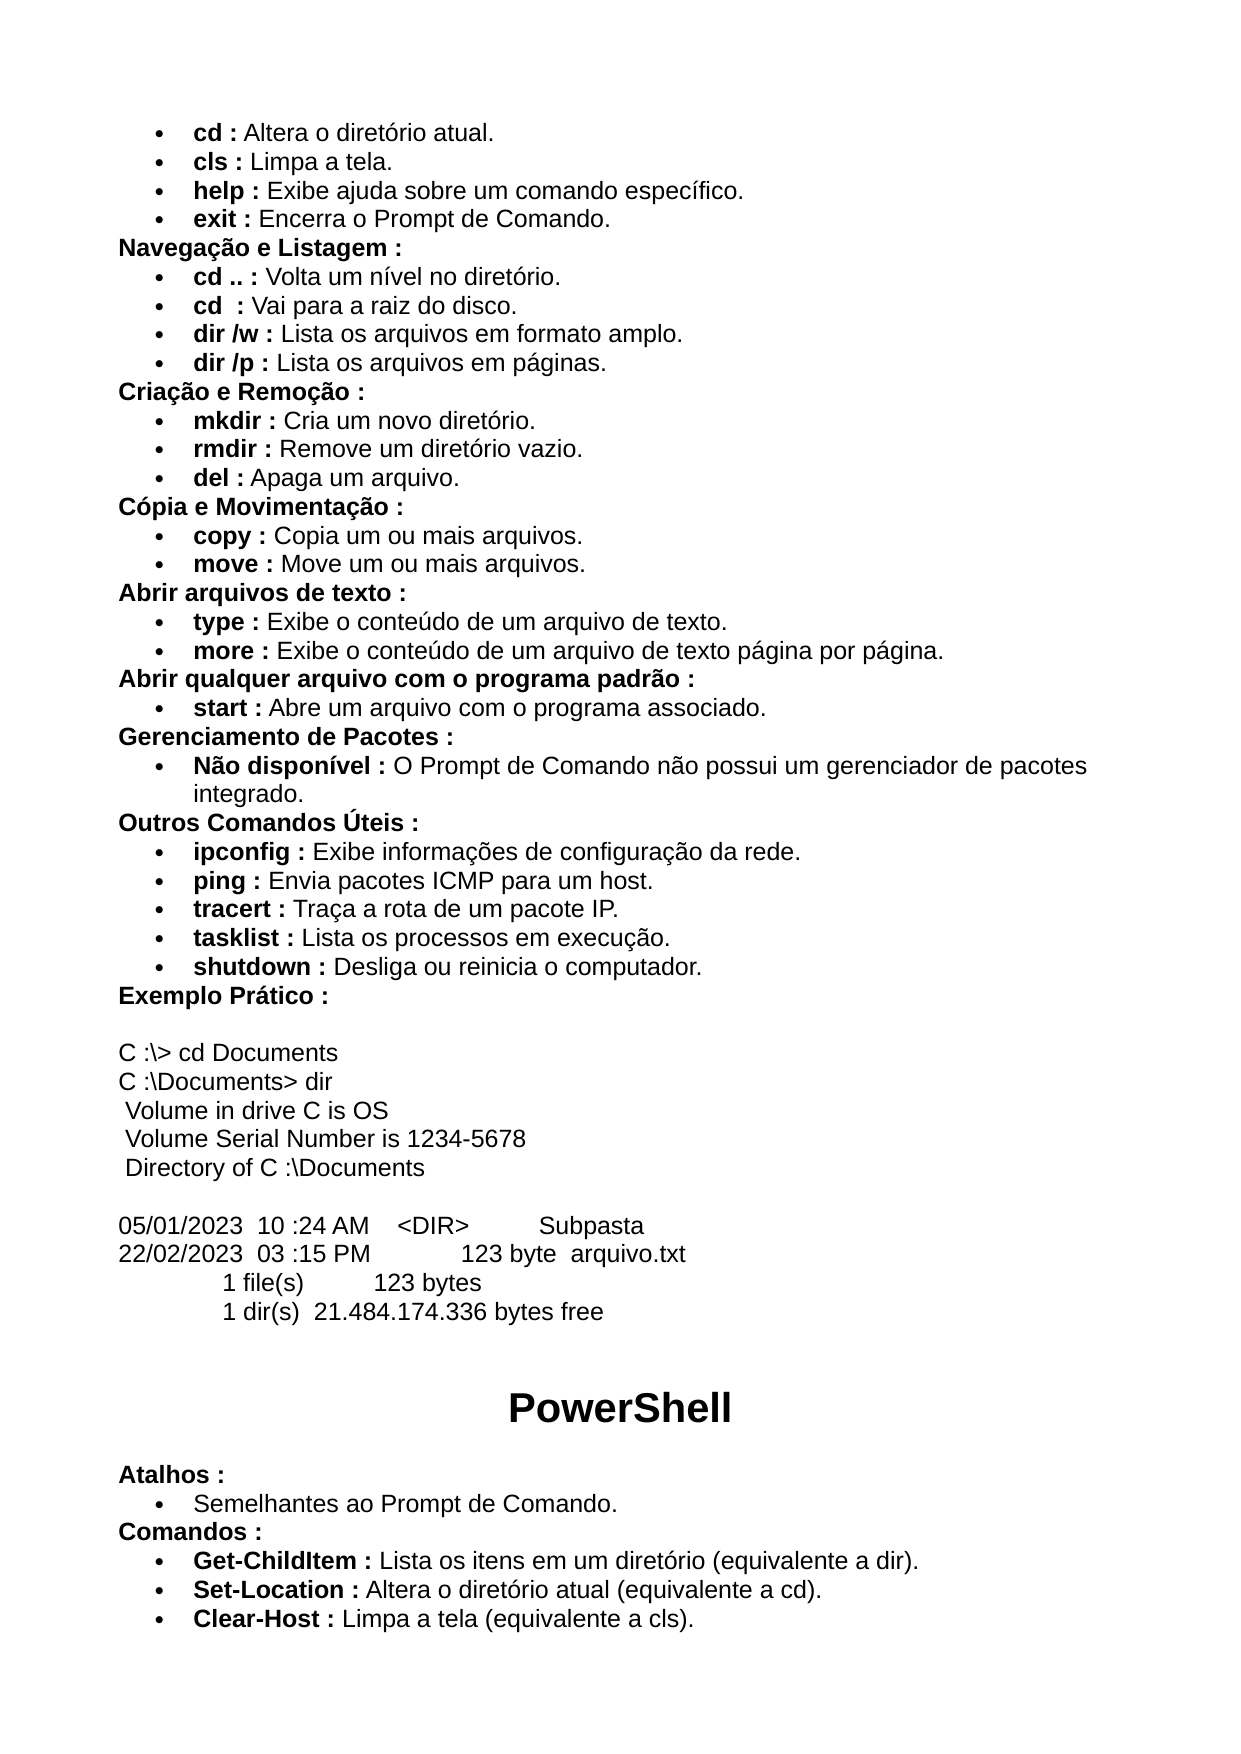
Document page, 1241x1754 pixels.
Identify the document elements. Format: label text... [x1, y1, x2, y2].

list Clear-Host : Limpa a tela (equivalente a cls). [156, 1603, 1122, 1632]
text 1 dir(s) 21.484.174.336 bytes free [118, 1297, 1122, 1326]
list dir /w : Lista os arquivos em formato amplo. [156, 319, 1122, 348]
list tracert : Traça a rota de um pacote IP. [156, 894, 1122, 923]
list cls : Limpa a tela. [156, 147, 1122, 176]
list tasklist : Lista os processos em execução. [156, 923, 1122, 952]
text Comandos : [118, 1517, 1122, 1546]
text Volume Serial Number is 1234-5678 [118, 1124, 1122, 1153]
text Gerenciamento de Pacotes : [118, 722, 1122, 751]
list ipconfig : Exibe informações de configuração da rede. [156, 837, 1122, 866]
list exit : Encerra o Prompt de Comando. [156, 204, 1122, 233]
list ping : Envia pacotes ICMP para um host. [156, 866, 1122, 894]
list more : Exibe o conteúdo de um arquivo de texto página por página. [156, 636, 1122, 664]
text Directory of C :\Documents [118, 1153, 1122, 1182]
text Navegação e Listagem : [118, 233, 1122, 262]
text C :\Documents> dir [118, 1067, 1122, 1096]
list rmdir : Remove um diretório vazio. [156, 434, 1122, 463]
text Criação e Remoção : [118, 377, 1122, 406]
list cd .. : Volta um nível no diretório. [156, 262, 1122, 291]
text PowerShell [118, 1383, 1122, 1431]
text Cópia e Movimentação : [118, 492, 1122, 521]
list Get-ChildItem : Lista os itens em um diretório (equivalente a dir). [156, 1546, 1122, 1575]
text Outros Comandos Úteis : [118, 808, 1122, 837]
list Não disponível : O Prompt de Comando não possui um gerenciador de pacotes integrado. [156, 751, 1122, 808]
list copy : Copia um ou mais arquivos. [156, 521, 1122, 549]
list help : Exibe ajuda sobre um comando específico. [156, 176, 1122, 204]
text 22/02/2023 03 :15 PM 123 byte arquivo.txt [118, 1239, 1122, 1268]
list dir /p : Lista os arquivos em páginas. [156, 348, 1122, 377]
list Set-Location : Altera o diretório atual (equivalente a cd). [156, 1575, 1122, 1603]
text Exemplo Prático : [118, 981, 1122, 1009]
list move : Move um ou mais arquivos. [156, 549, 1122, 578]
list shutdown : Desliga ou reinicia o computador. [156, 952, 1122, 981]
text 05/01/2023 10 :24 AM <DIR> Subpasta [118, 1211, 1122, 1239]
list del : Apaga um arquivo. [156, 463, 1122, 492]
list Semelhantes ao Prompt de Comando. [156, 1488, 1122, 1517]
list mkdir : Cria um novo diretório. [156, 406, 1122, 434]
text Atalhos : [118, 1460, 1122, 1488]
text Volume in drive C is OS [118, 1096, 1122, 1124]
list start : Abre um arquivo com o programa associado. [156, 693, 1122, 722]
list cd : Vai para a raiz do disco. [156, 291, 1122, 319]
list cd : Altera o diretório atual. [156, 118, 1122, 147]
text Abrir qualquer arquivo com o programa padrão : [118, 664, 1122, 693]
list type : Exibe o conteúdo de um arquivo de texto. [156, 607, 1122, 636]
text Abrir arquivos de texto : [118, 578, 1122, 607]
text 1 file(s) 123 bytes [118, 1268, 1122, 1297]
text C :\> cd Documents [118, 1038, 1122, 1067]
